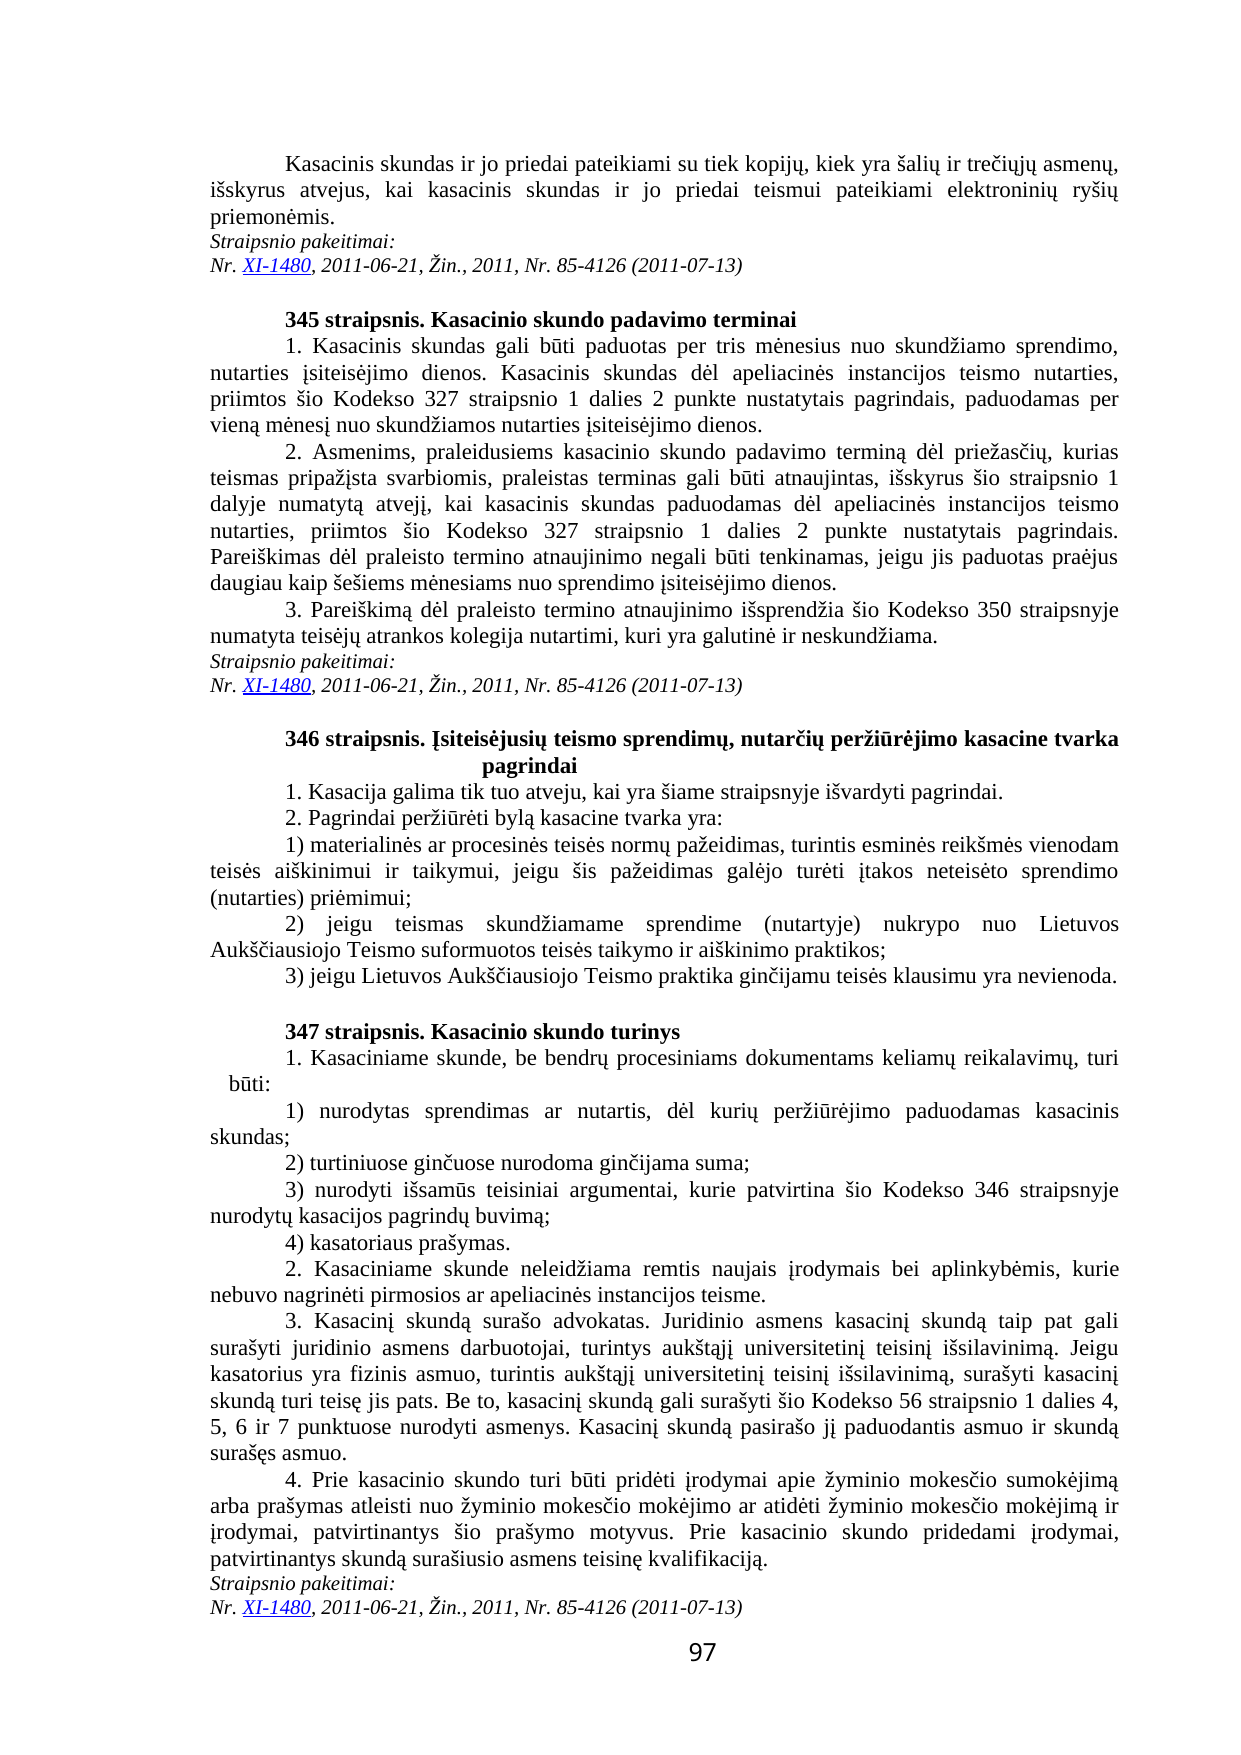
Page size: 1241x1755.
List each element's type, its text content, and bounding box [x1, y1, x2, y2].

text 346 straipsnis. Įsiteisėjusių teismo sprendimų, nutarčių peržiūrėjimo kasacine tvarka pagrindai [285, 725, 1120, 778]
text 2) jeigu teismas skundžiamame sprendime (nutartyje) nukrypo nuo Lietuvos Aukščiausiojo Teismo suformuotos teisės taikymo ir aiškinimo praktikos; [210, 910, 1120, 963]
text Straipsnio pakeitimai: [210, 1571, 1120, 1595]
text 2. Asmenims, praleidusiems kasacinio skundo padavimo terminą dėl priežasčių, kurias teismas pripažįsta svarbiomis, praleistas terminas gali būti atnaujintas, išskyrus šio straipsnio 1 dalyje numatytą atvejį, kai kasacinis skundas paduodamas dėl apeliacinės instancijos teismo nutarties, priimtos šio Kodekso 327 straipsnio 1 dalies 2 punkte nustatytais pagrindais. Pareiškimas dėl praleisto termino atnaujinimo negali būti tenkinamas, jeigu jis paduotas praėjus daugiau kaip šešiems mėnesiams nuo sprendimo įsiteisėjimo dienos. [210, 438, 1120, 596]
text 2) turtiniuose ginčuose nurodoma ginčijama suma; [210, 1149, 1120, 1176]
text 2. Pagrindai peržiūrėti bylą kasacine tvarka yra: [210, 804, 1120, 831]
text 3) nurodyti išsamūs teisiniai argumentai, kurie patvirtina šio Kodekso 346 straipsnyje nurodytų kasacijos pagrindų buvimą; [210, 1176, 1120, 1228]
text 1) nurodytas sprendimas ar nutartis, dėl kurių peržiūrėjimo paduodamas kasacinis skundas; [210, 1097, 1120, 1149]
text 1. Kasacija galima tik tuo atveju, kai yra šiame straipsnyje išvardyti pagrindai. [210, 778, 1120, 804]
text 4. Prie kasacinio skundo turi būti pridėti įrodymai apie žyminio mokesčio sumokėjimą arba prašymas atleisti nuo žyminio mokesčio mokėjimo ar atidėti žyminio mokesčio mokėjimą ir įrodymai, patvirtinantys šio prašymo motyvus. Prie kasacinio skundo pridedami įrodymai, patvirtinantys skundą surašiusio asmens teisinę kvalifikaciją. [210, 1466, 1120, 1571]
text 1. Kasacinis skundas gali būti paduotas per tris mėnesius nuo skundžiamo sprendimo, nutarties įsiteisėjimo dienos. Kasacinis skundas dėl apeliacinės instancijos teismo nutarties, priimtos šio Kodekso 327 straipsnio 1 dalies 2 punkte nustatytais pagrindais, paduodamas per vieną mėnesį nuo skundžiamos nutarties įsiteisėjimo dienos. [210, 332, 1120, 438]
text 2. Kasaciniame skunde neleidžiama remtis naujais įrodymais bei aplinkybėmis, kurie nebuvo nagrinėti pirmosios ar apeliacinės instancijos teisme. [210, 1255, 1120, 1308]
text 345 straipsnis. Kasacinio skundo padavimo terminai [210, 306, 1120, 332]
text Nr. XI-1480, 2011-06-21, Žin., 2011, Nr. 85-4126 (2011-07-13) [210, 673, 1120, 697]
text Straipsnio pakeitimai: [210, 648, 1120, 673]
text Kasacinis skundas ir jo priedai pateikiami su tiek kopijų, kiek yra šalių ir trečiųjų asmenų, išskyrus atvejus, kai kasacinis skundas ir jo priedai teismui pateikiami elektroninių ryšių priemonėmis. [210, 150, 1120, 229]
text 4) kasatoriaus prašymas. [210, 1228, 1120, 1255]
text 1. Kasaciniame skunde, be bendrų procesiniams dokumentams keliamų reikalavimų, turi būti: [229, 1044, 1120, 1097]
text 347 straipsnis. Kasacinio skundo turinys [210, 1018, 1120, 1044]
text 1) materialinės ar procesinės teisės normų pažeidimas, turintis esminės reikšmės vienodam teisės aiškinimui ir taikymui, jeigu šis pažeidimas galėjo turėti įtakos neteisėto sprendimo (nutarties) priėmimui; [210, 831, 1120, 910]
text Straipsnio pakeitimai: [210, 229, 1120, 253]
text 3) jeigu Lietuvos Aukščiausiojo Teismo praktika ginčijamu teisės klausimu yra nevienoda. [210, 963, 1120, 989]
text Nr. XI-1480, 2011-06-21, Žin., 2011, Nr. 85-4126 (2011-07-13) [210, 253, 1120, 277]
text Nr. XI-1480, 2011-06-21, Žin., 2011, Nr. 85-4126 (2011-07-13) [210, 1595, 1120, 1619]
text 3. Kasacinį skundą surašo advokatas. Juridinio asmens kasacinį skundą taip pat gali surašyti juridinio asmens darbuotojai, turintys aukštąjį universitetinį teisinį išsilavinimą. Jeigu kasatorius yra fizinis asmuo, turintis aukštąjį universitetinį teisinį išsilavinimą, surašyti kasacinį skundą turi teisę jis pats. Be to, kasacinį skundą gali surašyti šio Kodekso 56 straipsnio 1 dalies 4, 5, 6 ir 7 punktuose nurodyti asmenys. Kasacinį skundą pasirašo jį paduodantis asmuo ir skundą surašęs asmuo. [210, 1308, 1120, 1466]
text 3. Pareiškimą dėl praleisto termino atnaujinimo išsprendžia šio Kodekso 350 straipsnyje numatyta teisėjų atrankos kolegija nutartimi, kuri yra galutinė ir neskundžiama. [210, 596, 1120, 648]
